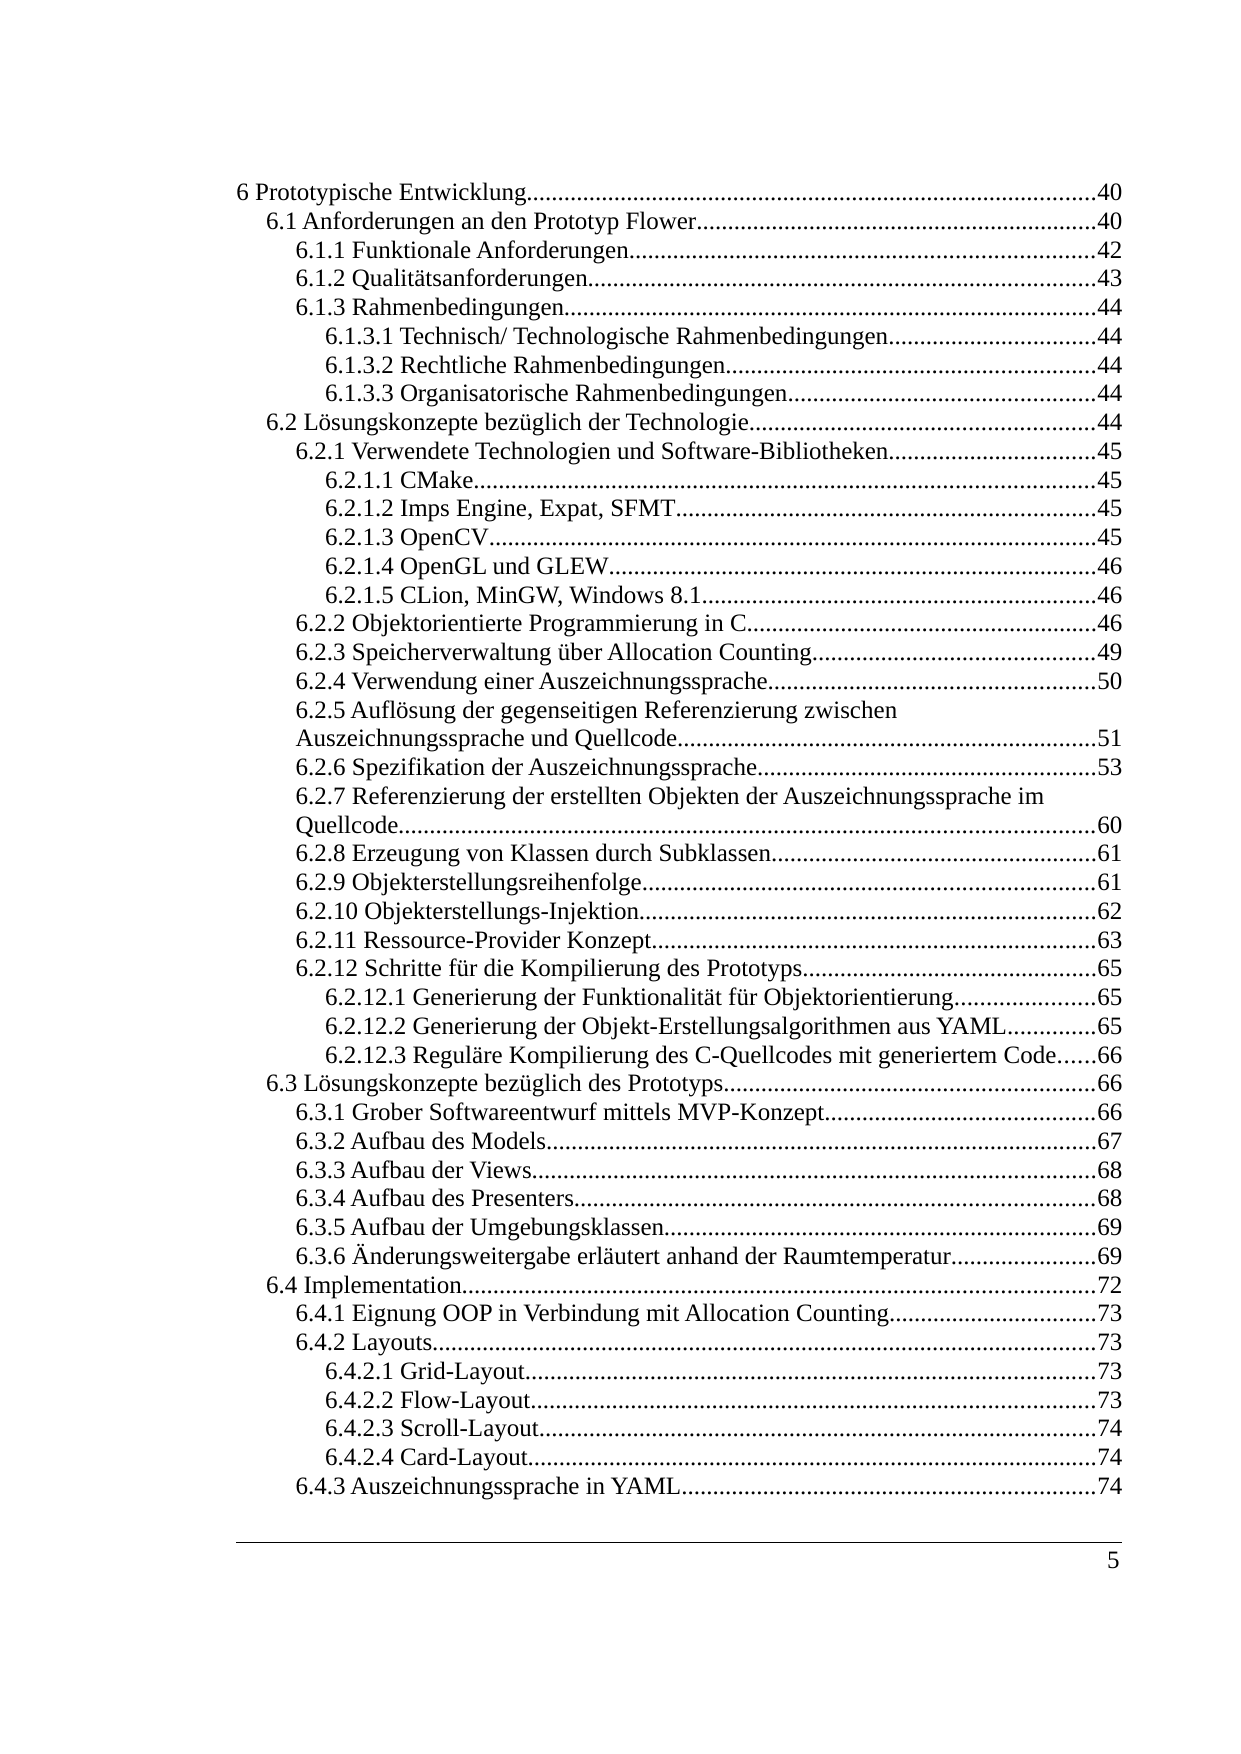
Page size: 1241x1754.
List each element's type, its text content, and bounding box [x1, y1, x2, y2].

text 6.2.1.1 CMake 45 [325, 465, 1122, 493]
text 6.3.1 Grober Softwareentwurf mittels MVP-Konzept 66 [295, 1097, 1122, 1126]
text 6.3.2 Aufbau des Models 67 [295, 1126, 1122, 1155]
text 6.4.2.2 Flow-Layout 73 [325, 1385, 1122, 1413]
text 6.4.3 Auszeichnungssprache in YAML 74 [295, 1471, 1122, 1500]
text 6.2.1.4 OpenGL und GLEW 46 [325, 551, 1122, 580]
text 6.2.1.2 Imps Engine, Expat, SFMT 45 [325, 493, 1122, 522]
text 6.4.2.4 Card-Layout 74 [325, 1442, 1122, 1471]
text 6.2.12.2 Generierung der Objekt-Erstellungsalgorithmen aus YAML 65 [325, 1011, 1122, 1040]
text 6.4 Implementation 72 [266, 1270, 1122, 1298]
text 6.2.6 Spezifikation der Auszeichnungssprache 53 [295, 752, 1122, 781]
text 6.2.5 Auflösung der gegenseitigen Referenzierung zwischen Auszeichnungssprache und Quellcode 51 [295, 695, 1122, 752]
text 6.3.6 Änderungsweitergabe erläutert anhand der Raumtemperatur 69 [295, 1241, 1122, 1270]
text 6.2.12 Schritte für die Kompilierung des Prototyps 65 [295, 953, 1122, 982]
text 6 Prototypische Entwicklung 40 [236, 177, 1122, 206]
text 6.2.7 Referenzierung der erstellten Objekten der Auszeichnungssprache im Quellcode 60 [295, 781, 1122, 838]
text 6.2.11 Ressource-Provider Konzept 63 [295, 925, 1122, 953]
text 6.4.2 Layouts 73 [295, 1327, 1122, 1356]
text 6.3.4 Aufbau des Presenters 68 [295, 1183, 1122, 1212]
text 6.1.3.2 Rechtliche Rahmenbedingungen 44 [325, 350, 1122, 378]
text 6.1.3.3 Organisatorische Rahmenbedingungen 44 [325, 378, 1122, 407]
text 6.2.9 Objekterstellungsreihenfolge 61 [295, 867, 1122, 896]
text 6.1.3 Rahmenbedingungen 44 [295, 292, 1122, 321]
text 6.3 Lösungskonzepte bezüglich des Prototyps 66 [266, 1068, 1122, 1097]
text 6.2.1.3 OpenCV 45 [325, 522, 1122, 551]
text 6.2.4 Verwendung einer Auszeichnungssprache 50 [295, 666, 1122, 695]
text 6.2.12.3 Reguläre Kompilierung des C-Quellcodes mit generiertem Code 66 [325, 1040, 1122, 1068]
text 6.2.1 Verwendete Technologien und Software-Bibliotheken 45 [295, 436, 1122, 465]
text 6.2.8 Erzeugung von Klassen durch Subklassen 61 [295, 838, 1122, 867]
text 6.1.3.1 Technisch/ Technologische Rahmenbedingungen 44 [325, 321, 1122, 350]
text 6.2.3 Speicherverwaltung über Allocation Counting 49 [295, 637, 1122, 666]
text 6.3.5 Aufbau der Umgebungsklassen 69 [295, 1212, 1122, 1241]
text 6.3.3 Aufbau der Views 68 [295, 1155, 1122, 1183]
text 6.2.10 Objekterstellungs-Injektion 62 [295, 896, 1122, 925]
text 6.2.2 Objektorientierte Programmierung in C 46 [295, 608, 1122, 637]
text 6.4.2.1 Grid-Layout 73 [325, 1356, 1122, 1385]
text 6.4.2.3 Scroll-Layout 74 [325, 1413, 1122, 1442]
text 6.4.1 Eignung OOP in Verbindung mit Allocation Counting 73 [295, 1298, 1122, 1327]
text 6.2.1.5 CLion, MinGW, Windows 8.1 46 [325, 580, 1122, 608]
text 6.1.2 Qualitätsanforderungen 43 [295, 263, 1122, 292]
text 6.2.12.1 Generierung der Funktionalität für Objektorientierung 65 [325, 982, 1122, 1011]
text 6.1 Anforderungen an den Prototyp Flower 40 [266, 206, 1122, 235]
text 6.1.1 Funktionale Anforderungen 42 [295, 235, 1122, 263]
text 6.2 Lösungskonzepte bezüglich der Technologie 44 [266, 407, 1122, 436]
